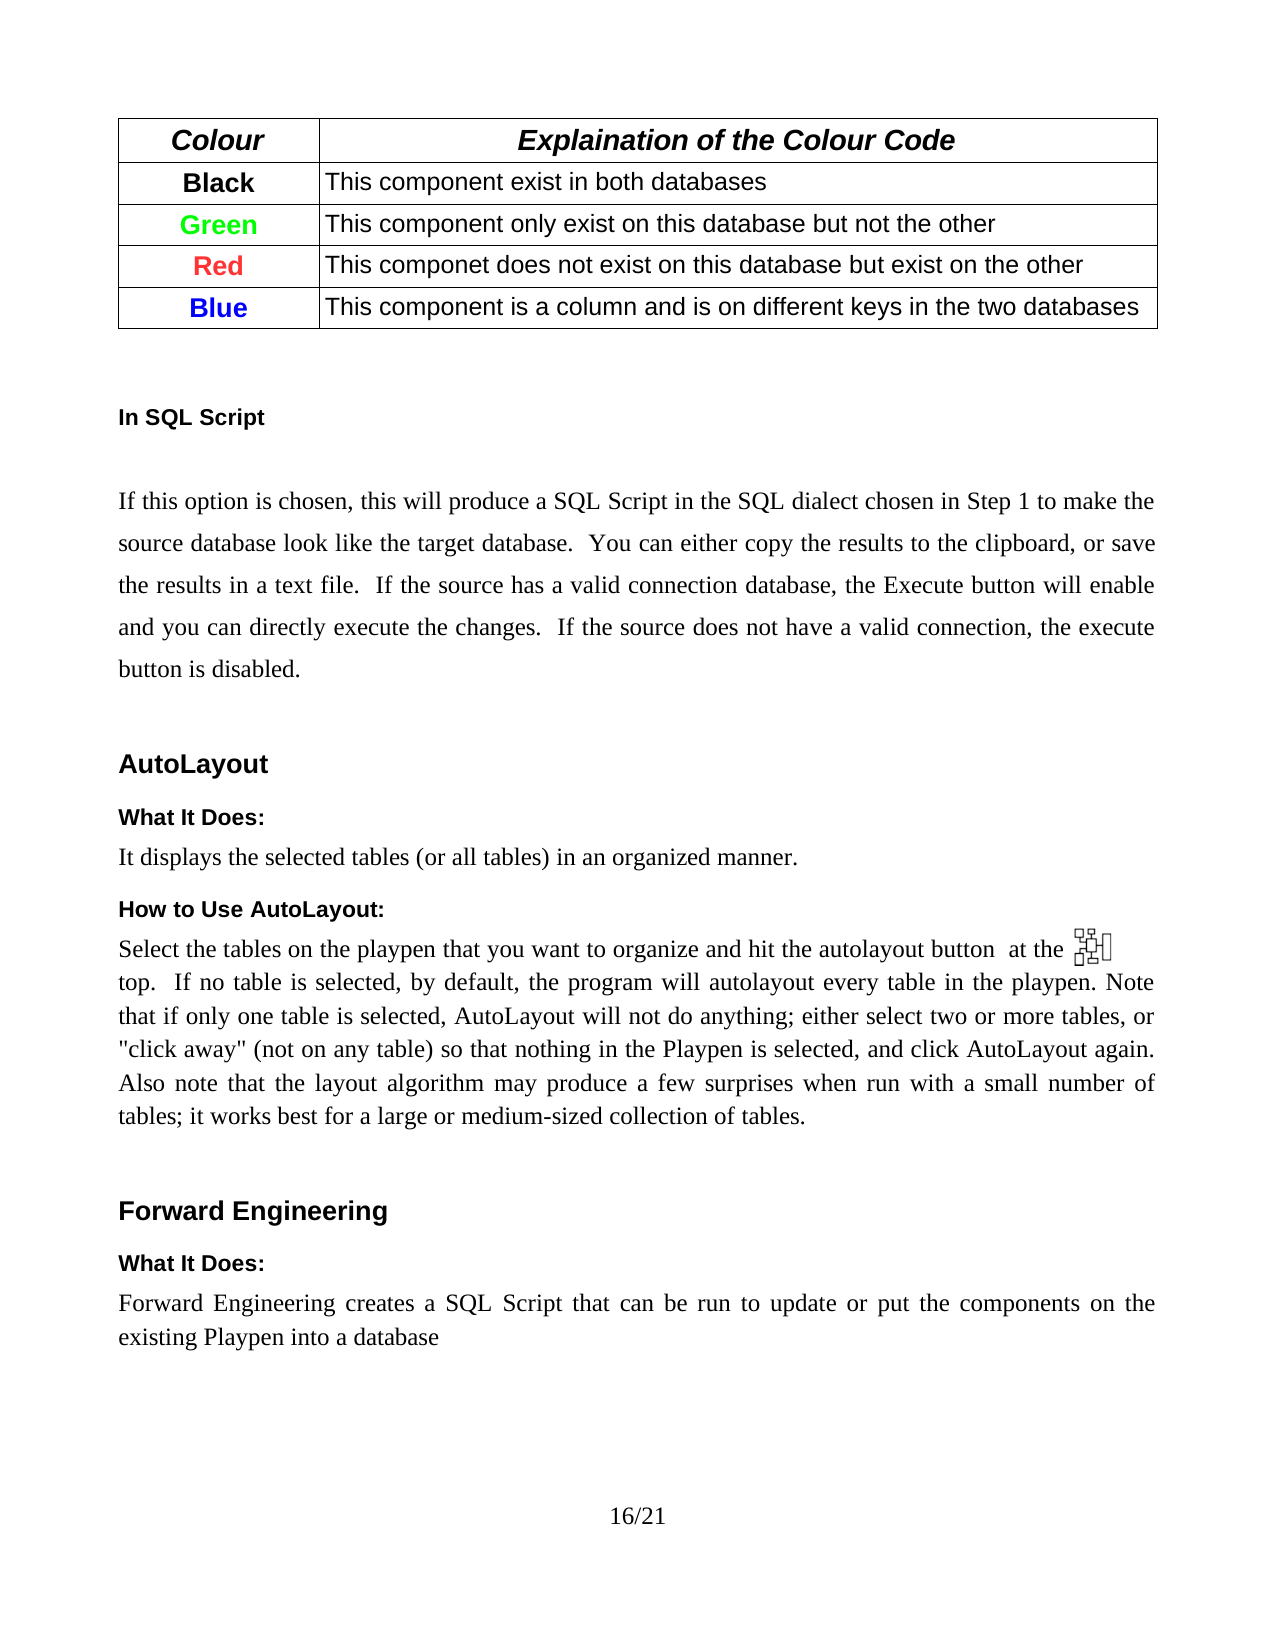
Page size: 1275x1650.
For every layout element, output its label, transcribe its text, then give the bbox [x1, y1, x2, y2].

table_cell Blue [119, 288, 319, 328]
text It displays the selected tables (or all tables) in an organized manner. [118, 843, 1157, 871]
table_cell This component exist in both databases [320, 163, 1157, 204]
text Select the tables on the playpen that you want to organize and hit the autolayout button at the top. If no table is selected, by default, the program will autolayout every table in the playpen. Note that if only one table is selected, AutoLayout will not do anything; either select two or more tables, or "click away" (not on any table) so that nothing in the Playpen is selected, and click AutoLayout again. Also note that the layout algorithm may produce a few surprises when run with a small number of tables; it works best for a large or medium-sized collection of tables. [118, 934, 1157, 1130]
text If this option is chosen, this will produce a SQL Script in the SQL dialect chosen in Step 1 to make the source database look like the target database. You can either copy the results to the clipboard, or save the results in a text file. If the source has a valid connection database, the Execute button will enable and you can directly execute the changes. If the source does not have a valid connection, the execute button is disabled. [118, 487, 1157, 682]
subtitle What It Does: [118, 1251, 1157, 1277]
table_cell This component only exist on this database but not the other [320, 205, 1157, 245]
table_header Colour [119, 119, 319, 162]
table_cell This componet does not exist on this database but exist on the other [320, 246, 1157, 287]
subtitle In SQL Script [118, 404, 1157, 431]
subtitle Forward Engineering [118, 1196, 1157, 1226]
picture [1073, 928, 1112, 966]
subtitle What It Does: [118, 804, 1157, 831]
subtitle How to Use AutoLayout: [118, 896, 1157, 922]
table_cell This component is a column and is on different keys in the two databases [320, 288, 1157, 328]
table_cell Red [119, 246, 319, 287]
table_cell Green [119, 205, 319, 245]
table_cell Black [119, 163, 319, 204]
table_header Explaination of the Colour Code [320, 119, 1157, 162]
text Forward Engineering creates a SQL Script that can be run to update or put the components on the existing Playpen into a database [118, 1289, 1157, 1351]
subtitle AutoLayout [118, 749, 1157, 779]
